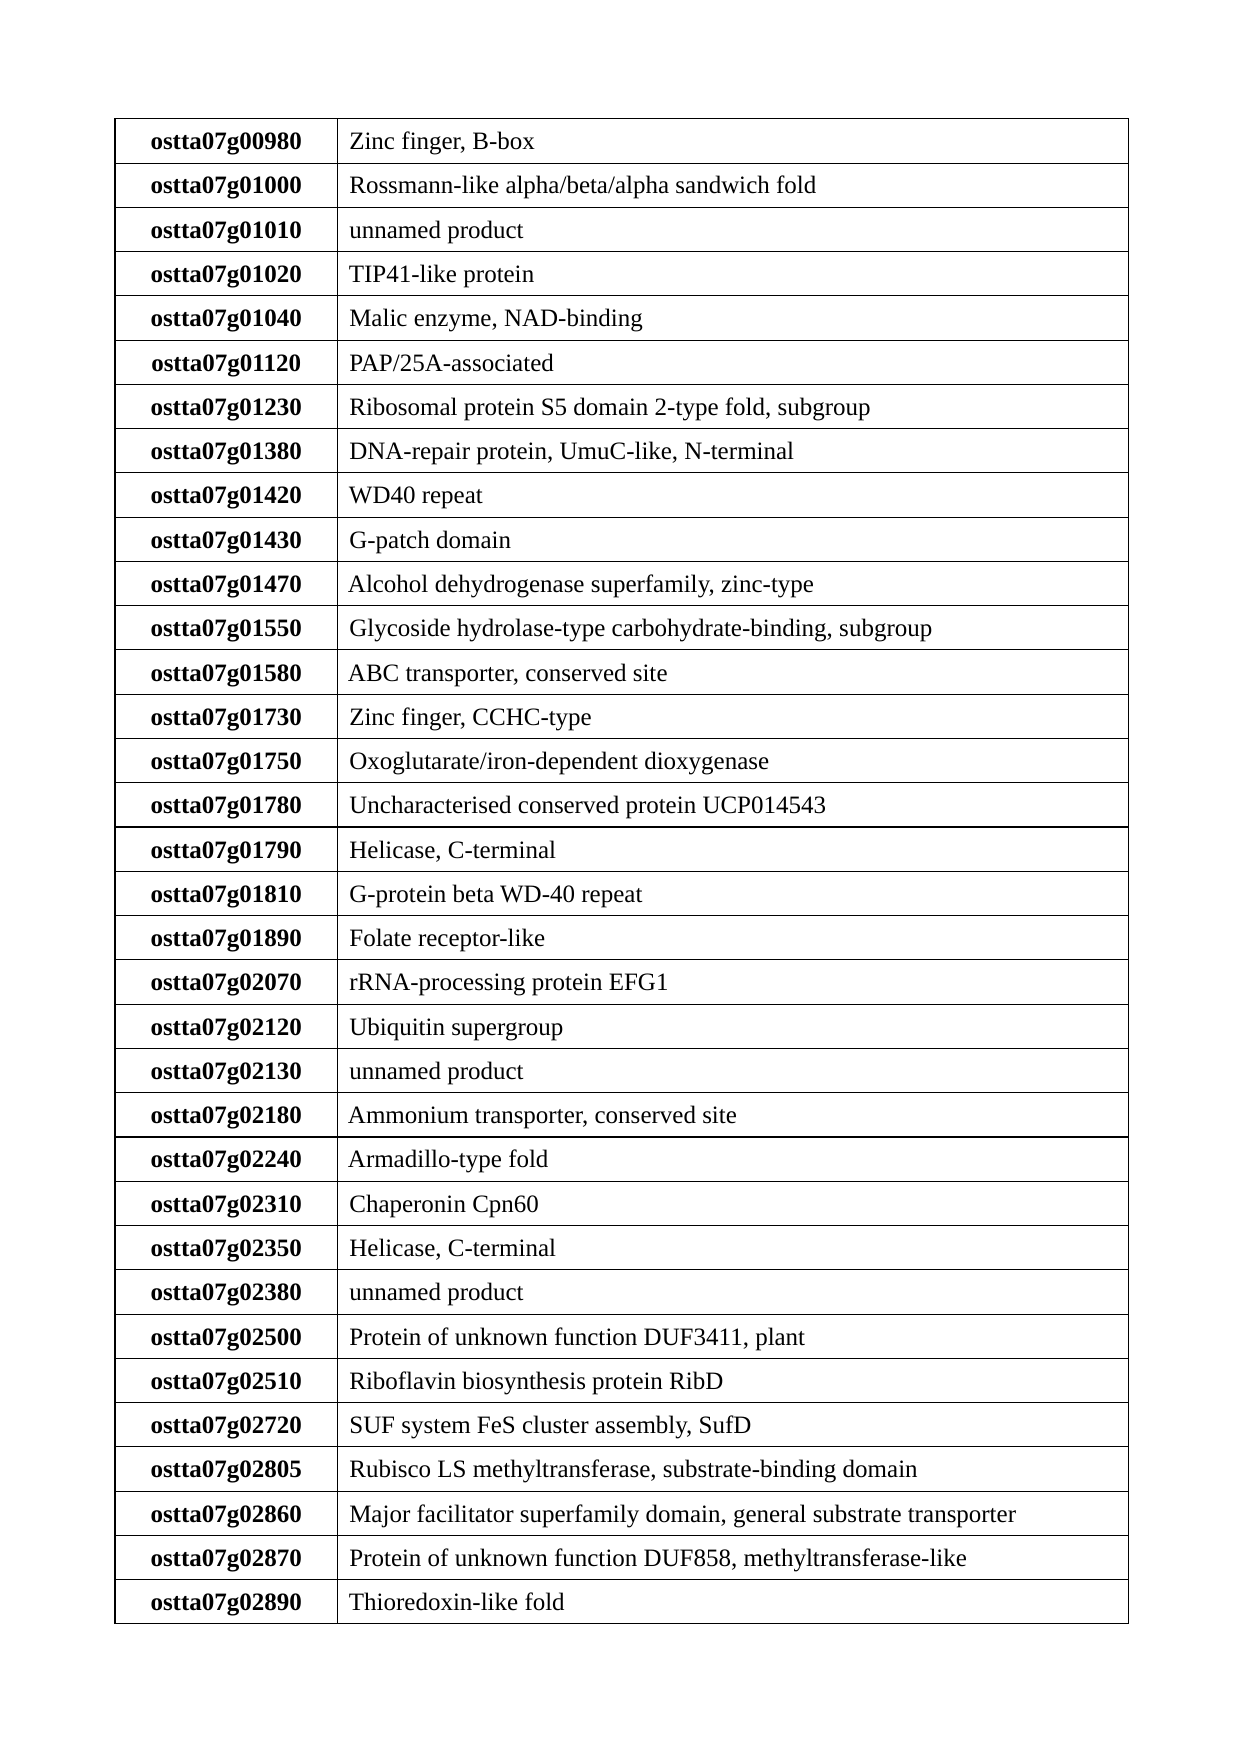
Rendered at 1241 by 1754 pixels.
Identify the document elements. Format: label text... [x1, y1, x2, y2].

table_cell [1129, 428, 1240, 472]
table_cell ostta07g02240 [116, 1138, 337, 1181]
table_cell ostta07g01420 [116, 473, 337, 517]
table_cell Malic enzyme, NAD-binding [338, 296, 1128, 339]
table_cell [1129, 251, 1240, 295]
table_cell ostta07g02860 [116, 1492, 337, 1535]
table_cell [1129, 384, 1240, 428]
table_cell ostta07g02720 [116, 1403, 337, 1446]
table_cell ostta07g02120 [116, 1005, 337, 1048]
table_cell [1129, 738, 1240, 782]
table_cell [1129, 163, 1240, 207]
table_cell ostta07g01810 [116, 872, 337, 915]
table_cell ostta07g02890 [116, 1580, 337, 1623]
table_cell Protein of unknown function DUF3411, plant [338, 1315, 1128, 1358]
table_cell [1129, 340, 1240, 384]
table_cell ostta07g01230 [116, 385, 337, 428]
table_cell Zinc finger, B-box [338, 119, 1128, 162]
table_cell [1129, 472, 1240, 517]
table_cell [1129, 1579, 1240, 1623]
table_cell ostta07g01430 [116, 518, 337, 561]
table_cell [1129, 1358, 1240, 1402]
table_cell SUF system FeS cluster assembly, SufD [338, 1403, 1128, 1446]
table_cell Oxoglutarate/iron-dependent dioxygenase [338, 739, 1128, 782]
table_cell [1129, 1092, 1240, 1136]
table_cell ostta07g01730 [116, 695, 337, 738]
table_cell [1129, 1402, 1240, 1446]
table_cell Folate receptor-like [338, 916, 1128, 959]
table_cell ostta07g02310 [116, 1182, 337, 1225]
table_cell Protein of unknown function DUF858, methyltransferase-like [338, 1536, 1128, 1579]
table_cell ostta07g02380 [116, 1270, 337, 1313]
table_cell DNA-repair protein, UmuC-like, N-terminal [338, 429, 1128, 472]
table_cell ostta07g01890 [116, 916, 337, 959]
table_cell ostta07g01580 [116, 650, 337, 694]
table_cell [1129, 1269, 1240, 1313]
table_cell [1129, 1004, 1240, 1048]
table_cell [1129, 915, 1240, 959]
table_cell ostta07g02350 [116, 1226, 337, 1269]
table_cell unnamed product [338, 1049, 1128, 1092]
table_cell ostta07g01750 [116, 739, 337, 782]
table_cell ostta07g01020 [116, 252, 337, 295]
table_cell [1129, 1225, 1240, 1269]
table_cell [1129, 871, 1240, 915]
table_cell PAP/25A-associated [338, 341, 1128, 384]
table_cell [1129, 649, 1240, 694]
table_cell ostta07g01550 [116, 606, 337, 649]
table_cell G-patch domain [338, 518, 1128, 561]
table_cell [1129, 826, 1240, 871]
table_cell Zinc finger, CCHC-type [338, 695, 1128, 738]
table_cell ostta07g02510 [116, 1359, 337, 1402]
table_cell [1129, 1535, 1240, 1579]
table_cell ostta07g01040 [116, 296, 337, 339]
table_cell TIP41-like protein [338, 252, 1128, 295]
table_cell Helicase, C-terminal [338, 1226, 1128, 1269]
table_cell rRNA-processing protein EFG1 [338, 960, 1128, 1003]
table_cell [1129, 1491, 1240, 1535]
table_cell [1129, 1048, 1240, 1092]
table_cell [1129, 782, 1240, 826]
table_cell Chaperonin Cpn60 [338, 1182, 1128, 1225]
table_cell ABC transporter, conserved site [338, 650, 1128, 694]
table_cell ostta07g00980 [116, 119, 337, 162]
table_cell Uncharacterised conserved protein UCP014543 [338, 783, 1128, 826]
table_cell Major facilitator superfamily domain, general substrate transporter [338, 1492, 1128, 1535]
table_cell [1129, 561, 1240, 605]
table_cell ostta07g02805 [116, 1447, 337, 1491]
table_cell G-protein beta WD-40 repeat [338, 872, 1128, 915]
table_cell Ubiquitin supergroup [338, 1005, 1128, 1048]
table_cell [1129, 295, 1240, 339]
table_cell ostta07g02500 [116, 1315, 337, 1358]
table_cell Rossmann-like alpha/beta/alpha sandwich fold [338, 164, 1128, 207]
table_cell Helicase, C-terminal [338, 828, 1128, 871]
table_cell ostta07g01780 [116, 783, 337, 826]
table_cell Glycoside hydrolase-type carbohydrate-binding, subgroup [338, 606, 1128, 649]
table_cell ostta07g02130 [116, 1049, 337, 1092]
table_cell [1129, 207, 1240, 251]
table_cell ostta07g02070 [116, 960, 337, 1003]
table_cell ostta07g01010 [116, 208, 337, 251]
table_cell ostta07g01790 [116, 828, 337, 871]
table_cell Riboflavin biosynthesis protein RibD [338, 1359, 1128, 1402]
table_cell Alcohol dehydrogenase superfamily, zinc-type [338, 562, 1128, 605]
table_cell [1129, 1314, 1240, 1358]
table_cell [1129, 1136, 1240, 1181]
table_cell ostta07g02870 [116, 1536, 337, 1579]
table_cell ostta07g01380 [116, 429, 337, 472]
table_cell ostta07g01000 [116, 164, 337, 207]
table_cell [1129, 118, 1240, 162]
table_cell Armadillo-type fold [338, 1138, 1128, 1181]
table_cell [1129, 1181, 1240, 1225]
table_cell [1129, 1446, 1240, 1491]
table_cell [1129, 694, 1240, 738]
table_cell Rubisco LS methyltransferase, substrate-binding domain [338, 1447, 1128, 1491]
table_cell WD40 repeat [338, 473, 1128, 517]
table_cell ostta07g01470 [116, 562, 337, 605]
table_cell [1129, 959, 1240, 1003]
table_cell ostta07g02180 [116, 1093, 337, 1136]
table_cell [1129, 517, 1240, 561]
table_cell Ribosomal protein S5 domain 2-type fold, subgroup [338, 385, 1128, 428]
table_cell Thioredoxin-like fold [338, 1580, 1128, 1623]
table_cell ostta07g01120 [116, 341, 337, 384]
table_cell unnamed product [338, 1270, 1128, 1313]
table_cell unnamed product [338, 208, 1128, 251]
table_cell [1129, 605, 1240, 649]
table_cell Ammonium transporter, conserved site [338, 1093, 1128, 1136]
